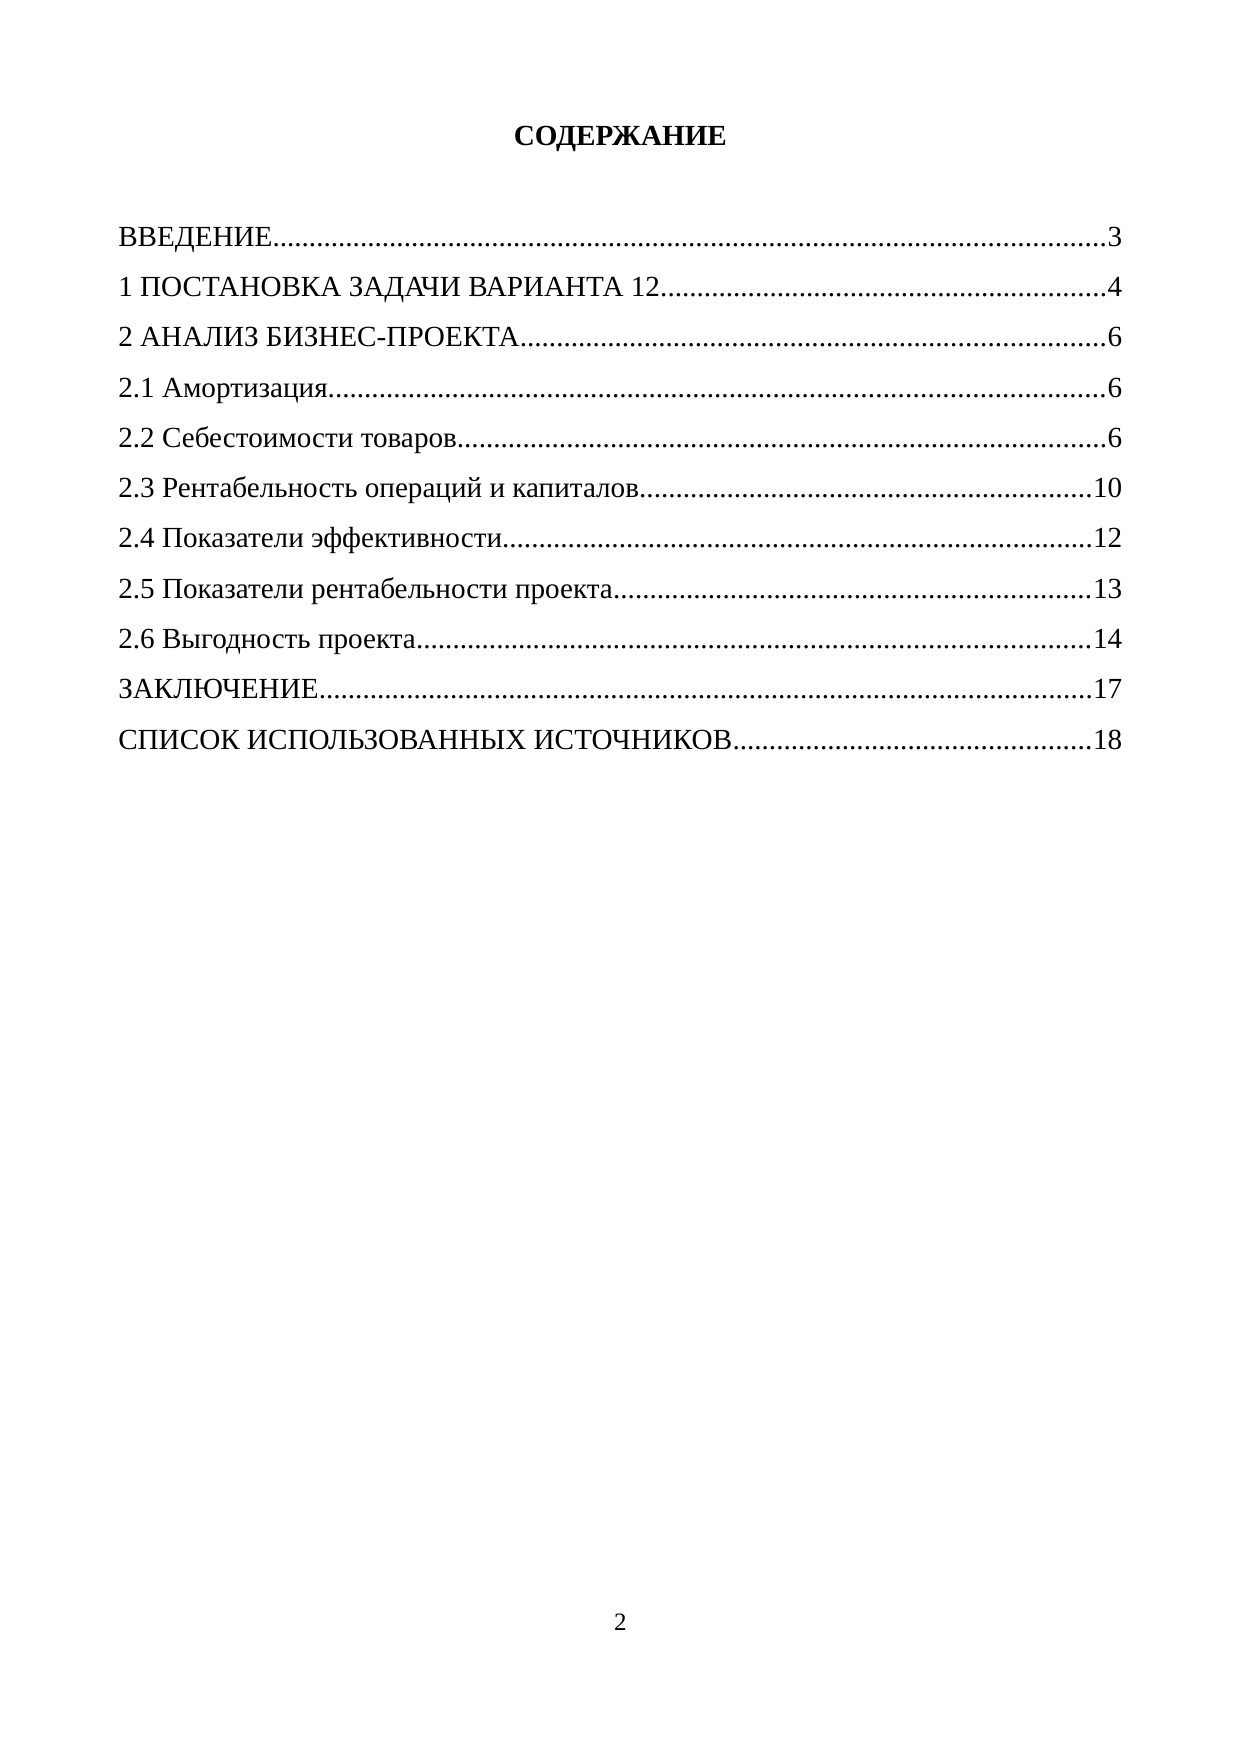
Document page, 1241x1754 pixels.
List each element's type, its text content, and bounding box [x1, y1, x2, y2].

text 2 АНАЛИЗ БИЗНЕС-ПРОЕКТА 6 [118, 319, 1122, 353]
text 2.1 Амортизация 6 [118, 370, 1122, 403]
text 1 ПОСТАНОВКА ЗАДАЧИ ВАРИАНТА 12 4 [118, 269, 1122, 303]
text 2.6 Выгодность проекта 14 [118, 621, 1122, 655]
text 2.3 Рентабельность операций и капиталов 10 [118, 470, 1122, 504]
text СПИСОК ИСПОЛЬЗОВАННЫХ ИСТОЧНИКОВ 18 [118, 722, 1122, 755]
text 2.5 Показатели рентабельности проекта 13 [118, 571, 1122, 604]
text 2.4 Показатели эффективности 12 [118, 521, 1122, 554]
text 2.2 Себестоимости товаров 6 [118, 420, 1122, 453]
text ЗАКЛЮЧЕНИЕ 17 [118, 672, 1122, 705]
text ВВЕДЕНИЕ 3 [118, 219, 1122, 252]
subtitle СОДЕРЖАНИЕ [118, 118, 1122, 152]
